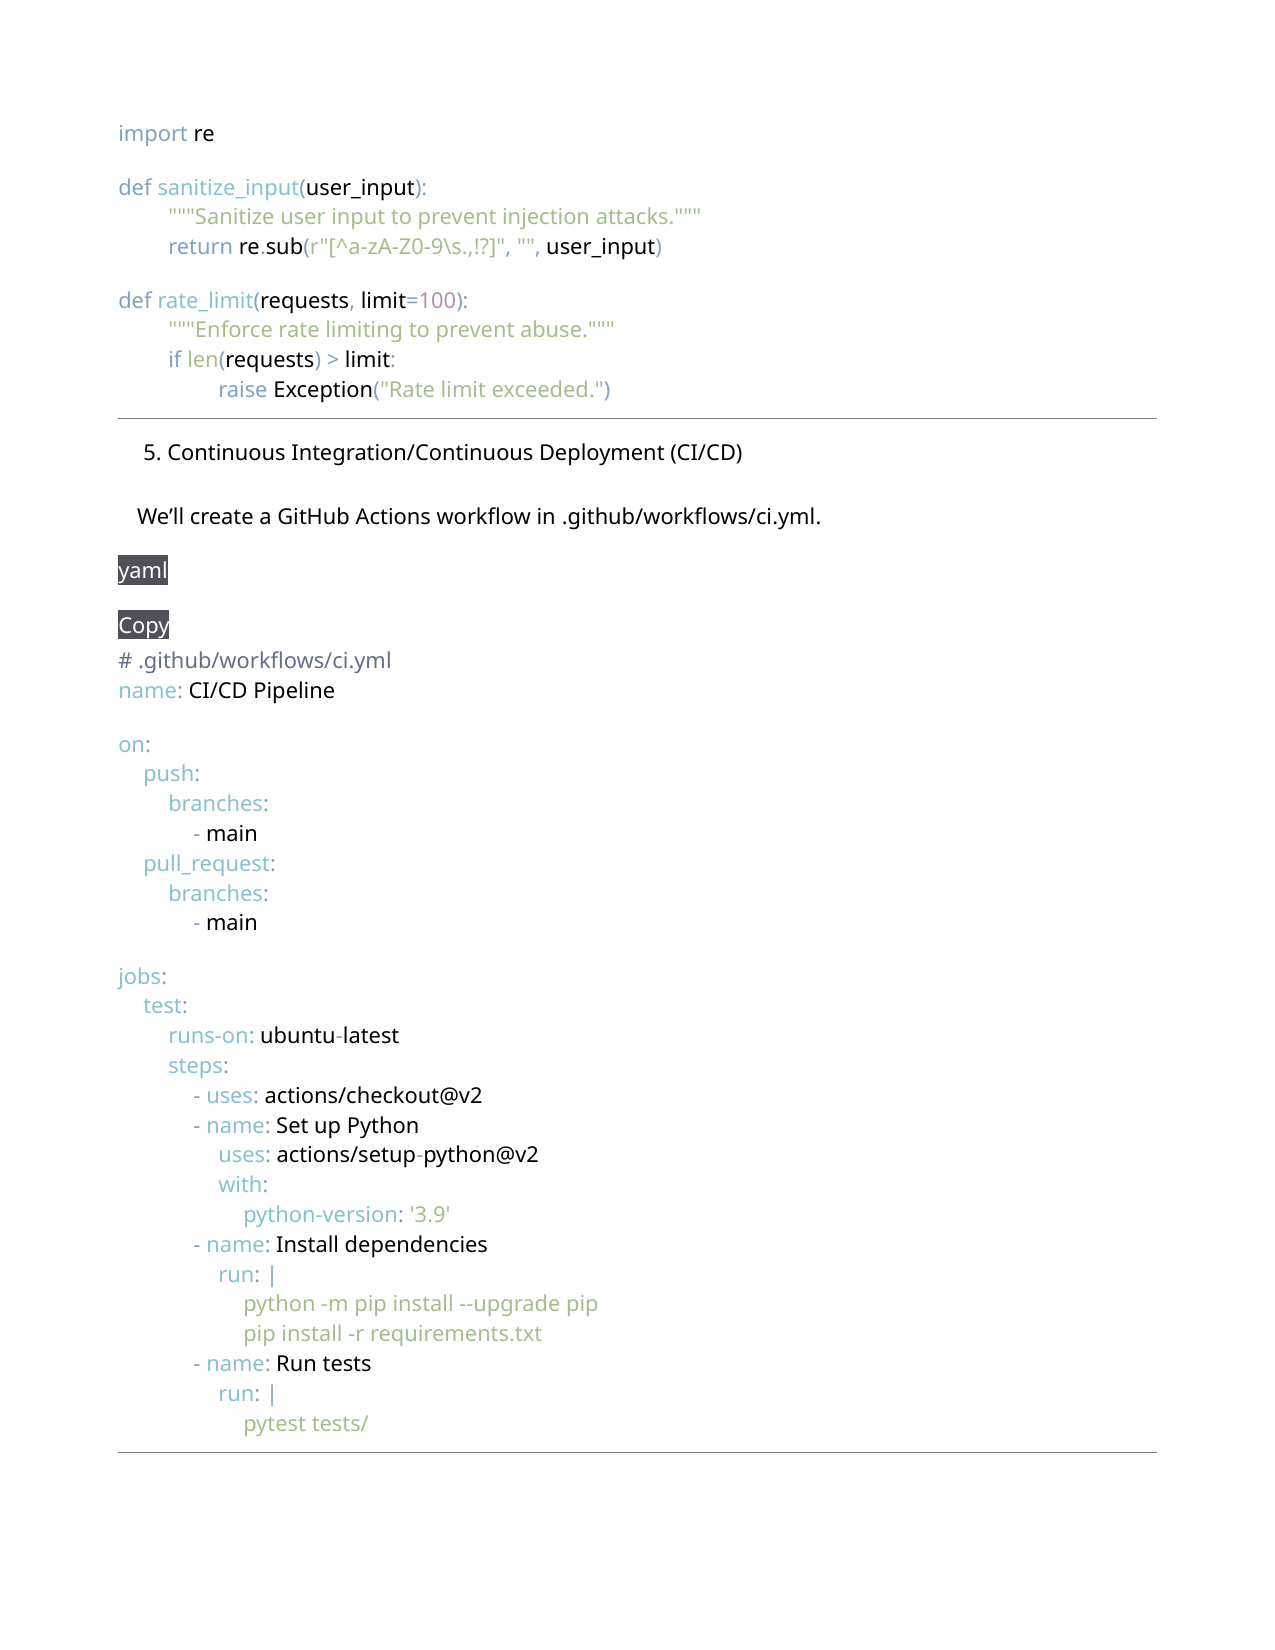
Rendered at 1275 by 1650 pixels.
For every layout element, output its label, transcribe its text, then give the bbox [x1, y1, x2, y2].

text runs-on: ubuntu-latest [118, 1020, 1157, 1050]
text branches: [118, 788, 1157, 818]
text Copy [118, 609, 1157, 639]
text - main [118, 818, 1157, 848]
text yaml [118, 555, 1157, 585]
text # .github/workflows/ci.yml [118, 645, 1157, 675]
text - main [118, 907, 1157, 937]
text steps: [118, 1050, 1157, 1080]
text run: | [118, 1378, 1157, 1408]
text python -m pip install --upgrade pip [118, 1288, 1157, 1318]
text on: [118, 728, 1157, 758]
text uses: actions/setup-python@v2 [118, 1139, 1157, 1169]
text - name: Run tests [118, 1348, 1157, 1378]
text push: [118, 758, 1157, 788]
text pip install -r requirements.txt [118, 1318, 1157, 1348]
text branches: [118, 877, 1157, 907]
text We’ll create a GitHub Actions workflow in .github/workflows/ci.yml. [137, 501, 1157, 530]
text return re.sub(r"[^a-zA-Z0-9\s.,!?]", "", user_input) [118, 231, 1157, 261]
text run: | [118, 1259, 1157, 1288]
text - uses: actions/checkout@v2 [118, 1080, 1157, 1110]
text - name: Install dependencies [118, 1229, 1157, 1259]
text def sanitize_input(user_input): [118, 172, 1157, 201]
subtitle 5. Continuous Integration/Continuous Deployment (CI/CD) [143, 437, 1157, 467]
text raise Exception("Rate limit exceeded.") [118, 374, 1157, 404]
text pull_request: [118, 848, 1157, 877]
text def rate_limit(requests, limit=100): [118, 284, 1157, 314]
text - name: Set up Python [118, 1110, 1157, 1139]
text with: [118, 1169, 1157, 1199]
text if len(requests) > limit: [118, 344, 1157, 374]
text python-version: '3.9' [118, 1199, 1157, 1229]
text """Sanitize user input to prevent injection attacks.""" [118, 201, 1157, 231]
text name: CI/CD Pipeline [118, 675, 1157, 705]
text """Enforce rate limiting to prevent abuse.""" [118, 314, 1157, 344]
text pytest tests/ [118, 1408, 1157, 1437]
text import re [118, 118, 1157, 148]
text test: [118, 991, 1157, 1020]
text jobs: [118, 961, 1157, 991]
